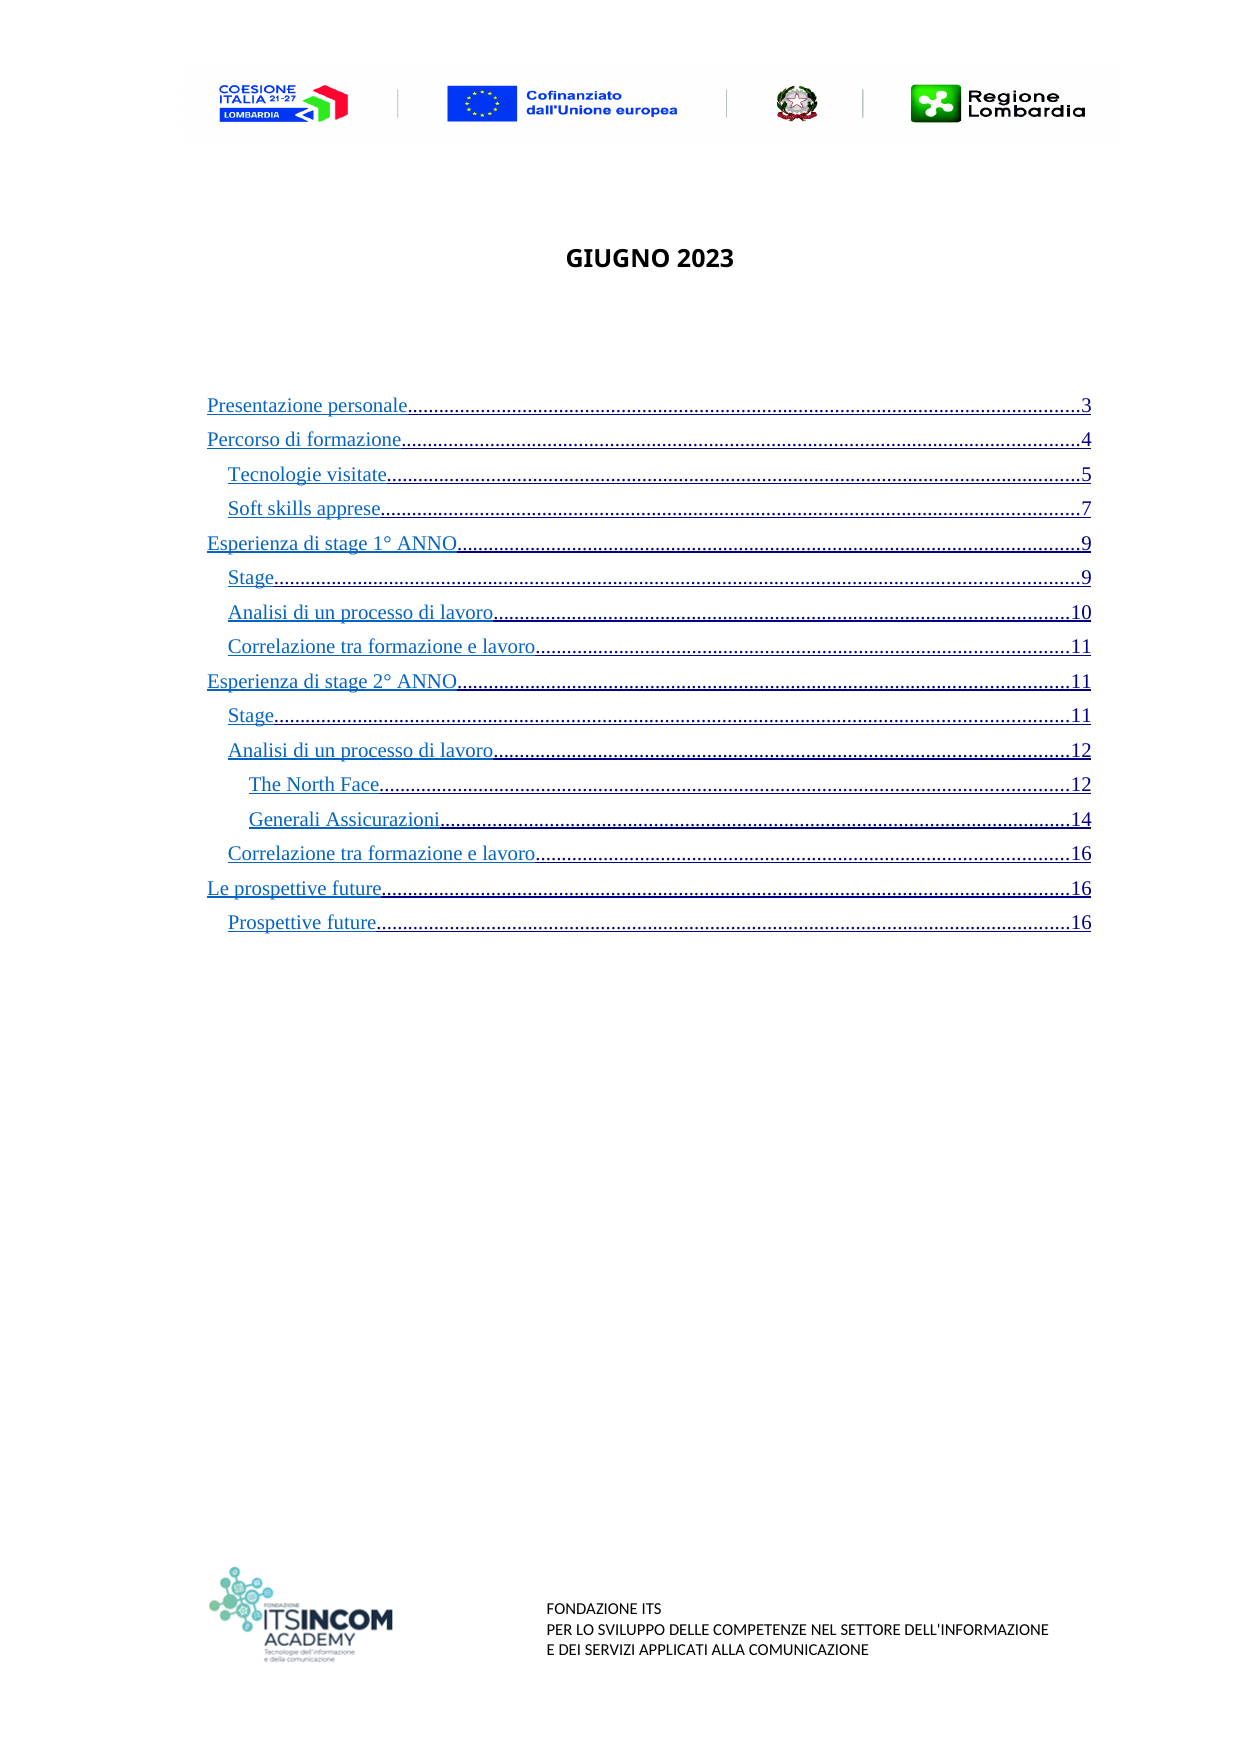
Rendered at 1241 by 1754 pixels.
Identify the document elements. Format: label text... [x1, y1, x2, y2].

text GIUGNO 2023 [207, 241, 1092, 275]
text The North Face 12 [248, 772, 1092, 796]
text Le prospettive future 16 [207, 875, 1092, 899]
text Analisi di un processo di lavoro 12 [228, 737, 1092, 762]
text Correlazione tra formazione e lavoro 16 [228, 841, 1092, 865]
text Stage 9 [228, 565, 1092, 589]
text Percorso di formazione 4 [207, 427, 1092, 451]
text Generali Assicurazioni 14 [248, 806, 1092, 831]
text Tecnologie visitate 5 [228, 462, 1092, 486]
text Esperienza di stage 2° ANNO 11 [207, 668, 1092, 693]
text Correlazione tra formazione e lavoro 11 [228, 634, 1092, 658]
text Presentazione personale 3 [207, 393, 1092, 417]
text Esperienza di stage 1° ANNO 9 [207, 531, 1092, 555]
text Analisi di un processo di lavoro 10 [228, 599, 1092, 624]
text Stage 11 [228, 703, 1092, 727]
text Prospettive future 16 [228, 910, 1092, 934]
text Soft skills apprese 7 [228, 496, 1092, 520]
